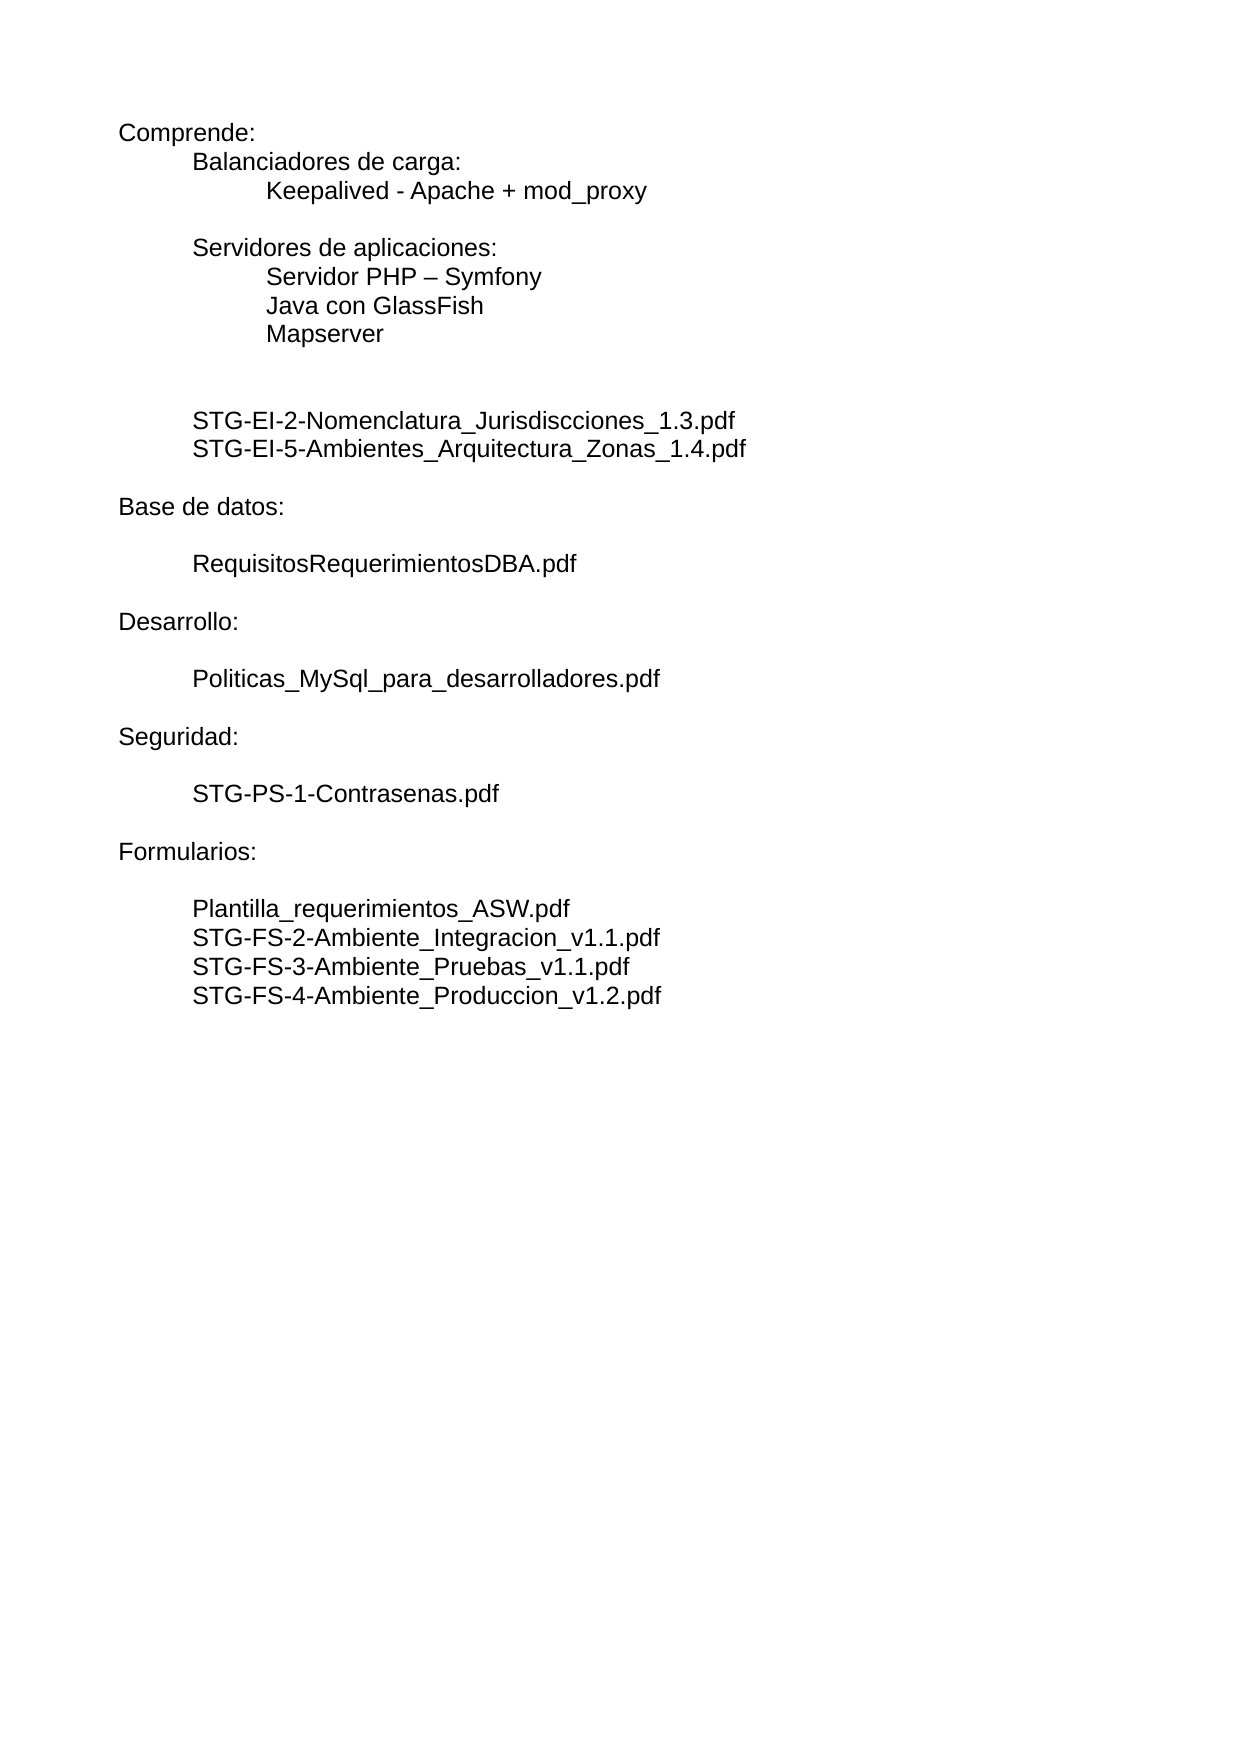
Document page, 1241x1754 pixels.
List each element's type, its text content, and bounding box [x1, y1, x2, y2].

text STG-FS-4-Ambiente_Produccion_v1.2.pdf [118, 981, 1122, 1009]
text Desarrollo: [118, 607, 1122, 636]
text Formularios: [118, 837, 1122, 866]
text Seguridad: [118, 722, 1122, 751]
text STG-PS-1-Contrasenas.pdf [118, 779, 1122, 808]
text Balanciadores de carga: [118, 147, 1122, 176]
text Politicas_MySql_para_desarrolladores.pdf [118, 664, 1122, 693]
text Base de datos: [118, 492, 1122, 521]
text Servidores de aplicaciones: [118, 233, 1122, 262]
text Java con GlassFish [118, 291, 1122, 319]
text Mapserver [118, 319, 1122, 348]
text Plantilla_requerimientos_ASW.pdf [118, 894, 1122, 923]
text RequisitosRequerimientosDBA.pdf [118, 549, 1122, 578]
text STG-EI-2-Nomenclatura_Jurisdiscciones_1.3.pdf [118, 406, 1122, 434]
text Keepalived - Apache + mod_proxy [118, 176, 1122, 204]
text STG-FS-3-Ambiente_Pruebas_v1.1.pdf [118, 952, 1122, 981]
text Comprende: [118, 118, 1122, 147]
text STG-FS-2-Ambiente_Integracion_v1.1.pdf [118, 923, 1122, 952]
text STG-EI-5-Ambientes_Arquitectura_Zonas_1.4.pdf [118, 434, 1122, 463]
text Servidor PHP – Symfony [118, 262, 1122, 291]
